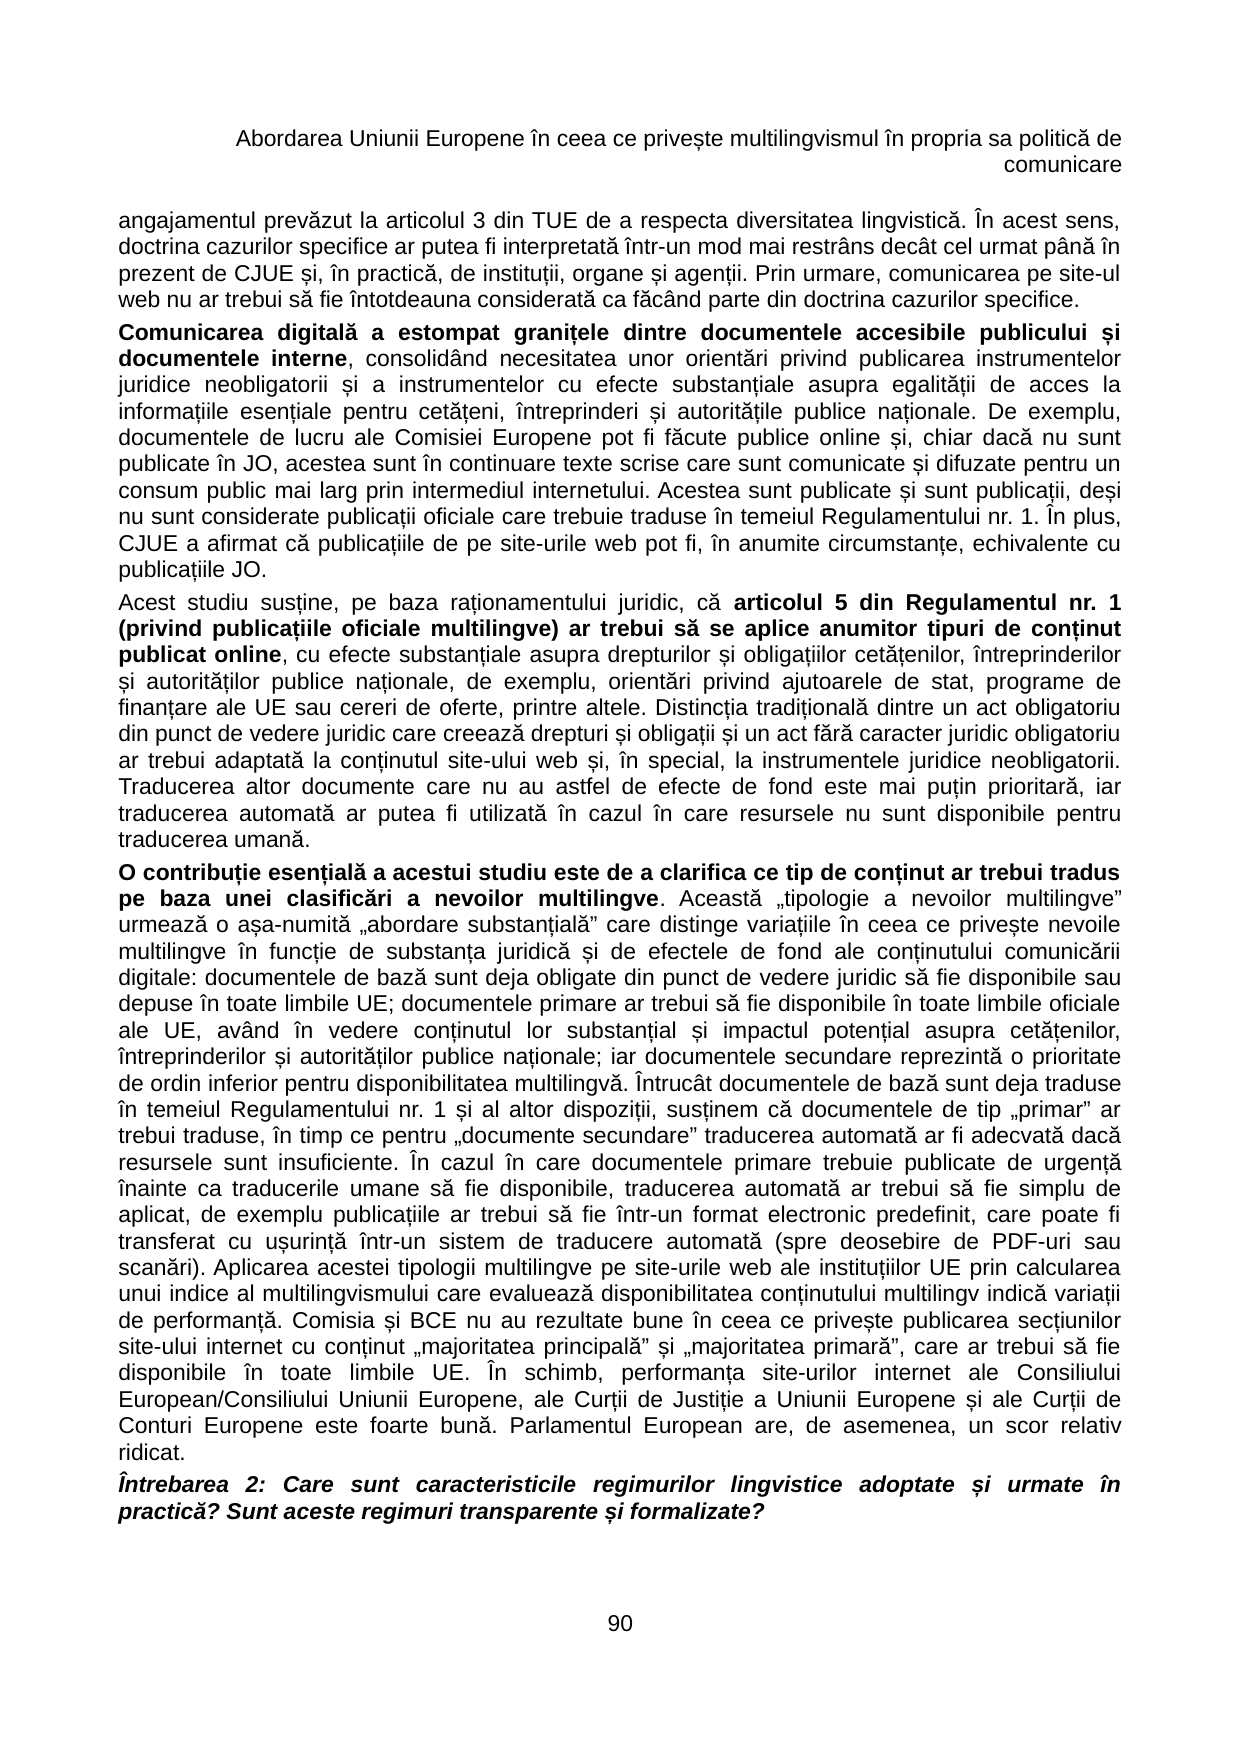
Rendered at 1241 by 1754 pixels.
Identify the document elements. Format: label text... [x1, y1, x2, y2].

text angajamentul prevăzut la articolul 3 din TUE de a respecta diversitatea lingvistică. În acest sens, doctrina cazurilor specifice ar putea fi interpretată într-un mod mai restrâns decât cel urmat până în prezent de CJUE și, în practică, de instituții, organe și agenții. Prin urmare, comunicarea pe site-ul web nu ar trebui să fie întotdeauna considerată ca făcând parte din doctrina cazurilor specifice. [118, 207, 1122, 312]
text Acest studiu susține, pe baza raționamentului juridic, că articolul 5 din Regulamentul nr. 1 (privind publicațiile oficiale multilingve) ar trebui să se aplice anumitor tipuri de conținut publicat online, cu efecte substanțiale asupra drepturilor și obligațiilor cetățenilor, întreprinderilor și autorităților publice naționale, de exemplu, orientări privind ajutoarele de stat, programe de finanțare ale UE sau cereri de oferte, printre altele. Distincția tradițională dintre un act obligatoriu din punct de vedere juridic care creează drepturi și obligații și un act fără caracter juridic obligatoriu ar trebui adaptată la conținutul site-ului web și, în special, la instrumentele juridice neobligatorii. Traducerea altor documente care nu au astfel de efecte de fond este mai puțin prioritară, iar traducerea automată ar putea fi utilizată în cazul în care resursele nu sunt disponibile pentru traducerea umană. [118, 589, 1122, 852]
text O contribuție esențială a acestui studiu este de a clarifica ce tip de conținut ar trebui tradus pe baza unei clasificări a nevoilor multilingve. Această „tipologie a nevoilor multilingve” urmează o așa-numită „abordare substanțială” care distinge variațiile în ceea ce privește nevoile multilingve în funcție de substanța juridică și de efectele de fond ale conținutului comunicării digitale: documentele de bază sunt deja obligate din punct de vedere juridic să fie disponibile sau depuse în toate limbile UE; documentele primare ar trebui să fie disponibile în toate limbile oficiale ale UE, având în vedere conținutul lor substanțial și impactul potențial asupra cetățenilor, întreprinderilor și autorităților publice naționale; iar documentele secundare reprezintă o prioritate de ordin inferior pentru disponibilitatea multilingvă. Întrucât documentele de bază sunt deja traduse în temeiul Regulamentului nr. 1 și al altor dispoziții, susținem că documentele de tip „primar” ar trebui traduse, în timp ce pentru „documente secundare” traducerea automată ar fi adecvată dacă resursele sunt insuficiente. În cazul în care documentele primare trebuie publicate de urgență înainte ca traducerile umane să fie disponibile, traducerea automată ar trebui să fie simplu de aplicat, de exemplu publicațiile ar trebui să fie într-un format electronic predefinit, care poate fi transferat cu ușurință într-un sistem de traducere automată (spre deosebire de PDF-uri sau scanări). Aplicarea acestei tipologii multilingve pe site-urile web ale instituțiilor UE prin calcularea unui indice al multilingvismului care evaluează disponibilitatea conținutului multilingv indică variații de performanță. Comisia și BCE nu au rezultate bune în ceea ce privește publicarea secțiunilor site-ului internet cu conținut „majoritatea principală” și „majoritatea primară”, care ar trebui să fie disponibile în toate limbile UE. În schimb, performanța site-urilor internet ale Consiliului European/Consiliului Uniunii Europene, ale Curții de Justiție a Uniunii Europene și ale Curții de Conturi Europene este foarte bună. Parlamentul European are, de asemenea, un scor relativ ridicat. [118, 859, 1122, 1465]
text Comunicarea digitală a estompat granițele dintre documentele accesibile publicului și documentele interne, consolidând necesitatea unor orientări privind publicarea instrumentelor juridice neobligatorii și a instrumentelor cu efecte substanțiale asupra egalității de acces la informațiile esențiale pentru cetățeni, întreprinderi și autoritățile publice naționale. De exemplu, documentele de lucru ale Comisiei Europene pot fi făcute publice online și, chiar dacă nu sunt publicate în JO, acestea sunt în continuare texte scrise care sunt comunicate și difuzate pentru un consum public mai larg prin intermediul internetului. Acestea sunt publicate și sunt publicații, deși nu sunt considerate publicații oficiale care trebuie traduse în temeiul Regulamentului nr. 1. În plus, CJUE a afirmat că publicațiile de pe site-urile web pot fi, în anumite circumstanțe, echivalente cu publicațiile JO. [118, 319, 1122, 582]
text Întrebarea 2: Care sunt caracteristicile regimurilor lingvistice adoptate și urmate în practică? Sunt aceste regimuri transparente și formalizate? [118, 1471, 1122, 1524]
